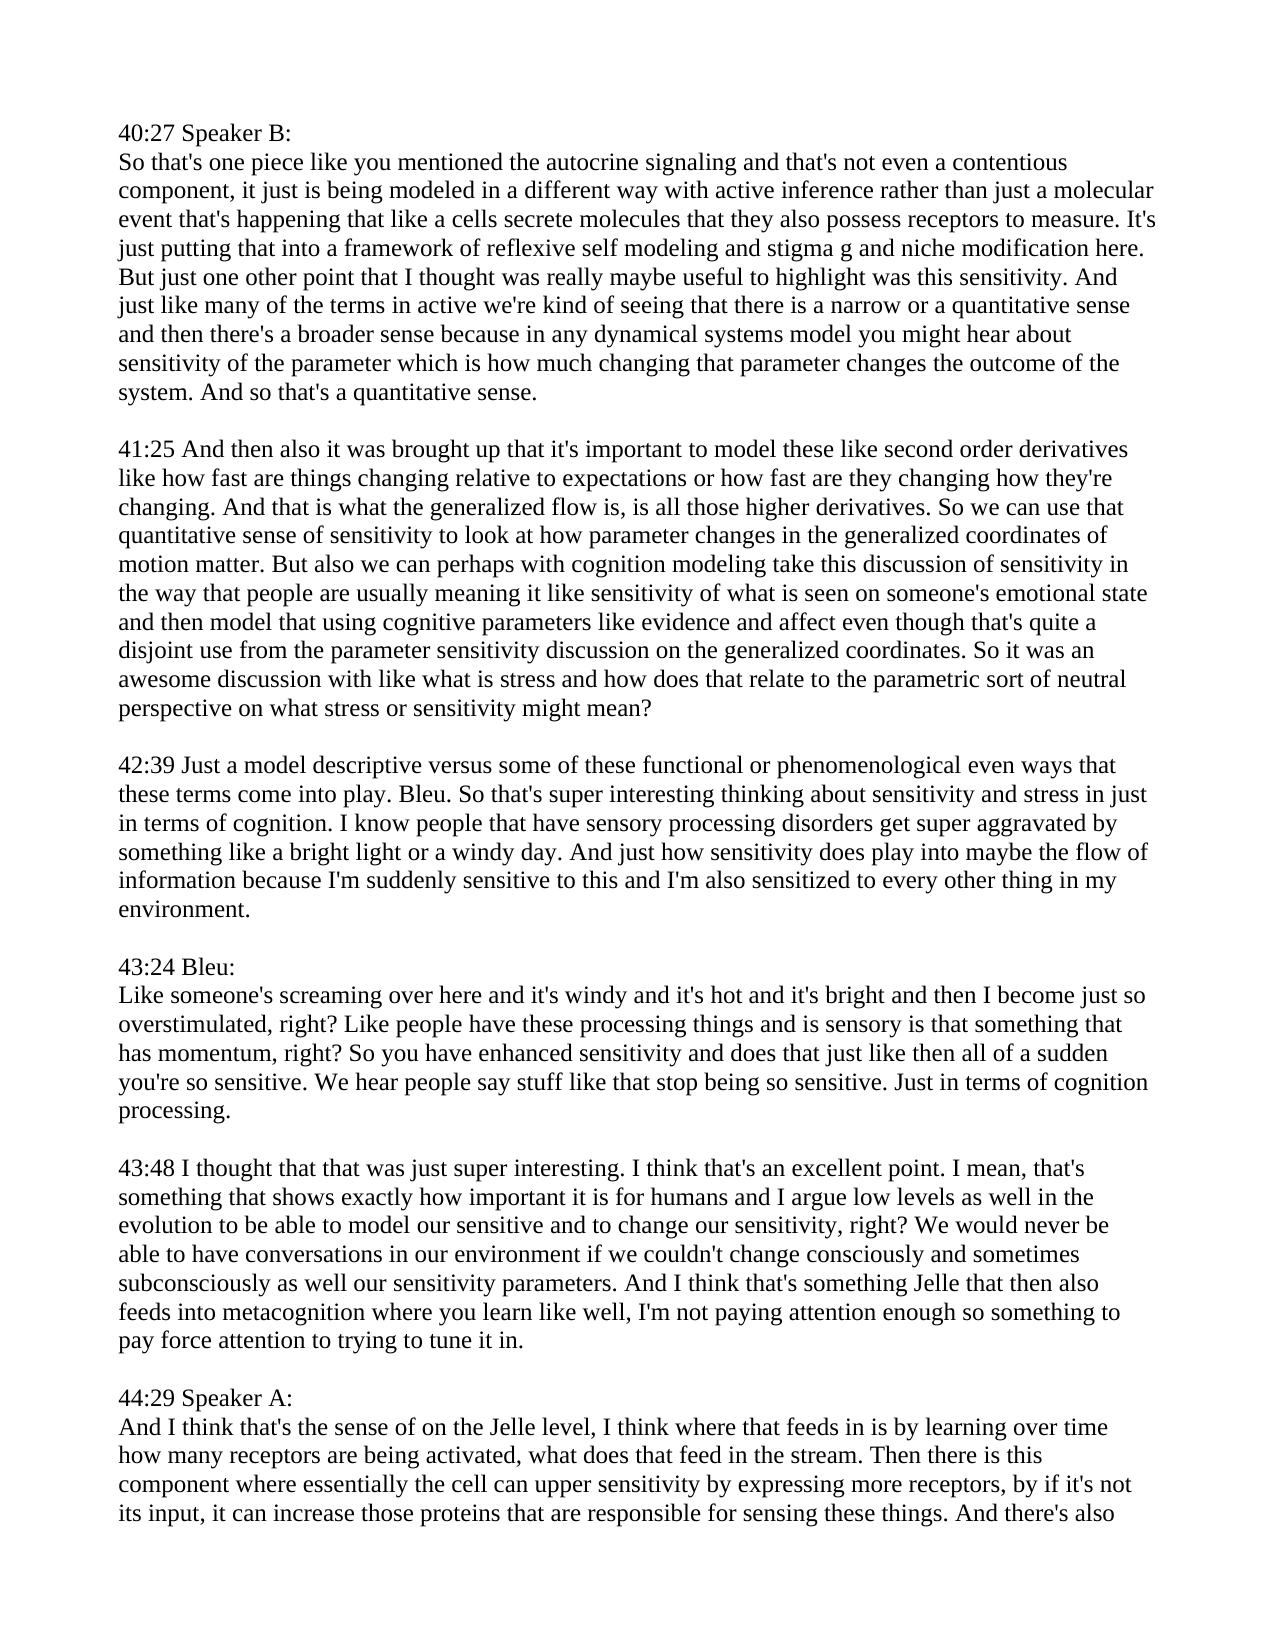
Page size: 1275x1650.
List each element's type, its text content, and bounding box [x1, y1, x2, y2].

text 40:27 Speaker B: So that's one piece like you mentioned the autocrine signaling and that's not even a contentious component, it just is being modeled in a different way with active inference rather than just a molecular event that's happening that like a cells secrete molecules that they also possess receptors to measure. It's just putting that into a framework of reflexive self modeling and stigma g and niche modification here. But just one other point that I thought was really maybe useful to highlight was this sensitivity. And just like many of the terms in active we're kind of seeing that there is a narrow or a quantitative sense and then there's a broader sense because in any dynamical systems model you might hear about sensitivity of the parameter which is how much changing that parameter changes the outcome of the system. And so that's a quantitative sense. 41:25 And then also it was brought up that it's important to model these like second order derivatives like how fast are things changing relative to expectations or how fast are they changing how they're changing. And that is what the generalized flow is, is all those higher derivatives. So we can use that quantitative sense of sensitivity to look at how parameter changes in the generalized coordinates of motion matter. But also we can perhaps with cognition modeling take this discussion of sensitivity in the way that people are usually meaning it like sensitivity of what is seen on someone's emotional state and then model that using cognitive parameters like evidence and affect even though that's quite a disjoint use from the parameter sensitivity discussion on the generalized coordinates. So it was an awesome discussion with like what is stress and how does that relate to the parametric sort of neutral perspective on what stress or sensitivity might mean? 42:39 Just a model descriptive versus some of these functional or phenomenological even ways that these terms come into play. Bleu. So that's super interesting thinking about sensitivity and stress in just in terms of cognition. I know people that have sensory processing disorders get super aggravated by something like a bright light or a windy day. And just how sensitivity does play into maybe the flow of information because I'm suddenly sensitive to this and I'm also sensitized to every other thing in my environment. 43:24 Bleu: Like someone's screaming over here and it's windy and it's hot and it's bright and then I become just so overstimulated, right? Like people have these processing things and is sensory is that something that has momentum, right? So you have enhanced sensitivity and does that just like then all of a sudden you're so sensitive. We hear people say stuff like that stop being so sensitive. Just in terms of cognition processing. 43:48 I thought that that was just super interesting. I think that's an excellent point. I mean, that's something that shows exactly how important it is for humans and I argue low levels as well in the evolution to be able to model our sensitive and to change our sensitivity, right? We would never be able to have conversations in our environment if we couldn't change consciously and sometimes subconsciously as well our sensitivity parameters. And I think that's something Jelle that then also feeds into metacognition where you learn like well, I'm not paying attention enough so something to pay force attention to trying to tune it in. 44:29 Speaker A: And I think that's the sense of on the Jelle level, I think where that feeds in is by learning over time how many receptors are being activated, what does that feed in the stream. Then there is this component where essentially the cell can upper sensitivity by expressing more receptors, by if it's not its input, it can increase those proteins that are responsible for sensing these things. And there's also [118, 118, 1157, 1527]
